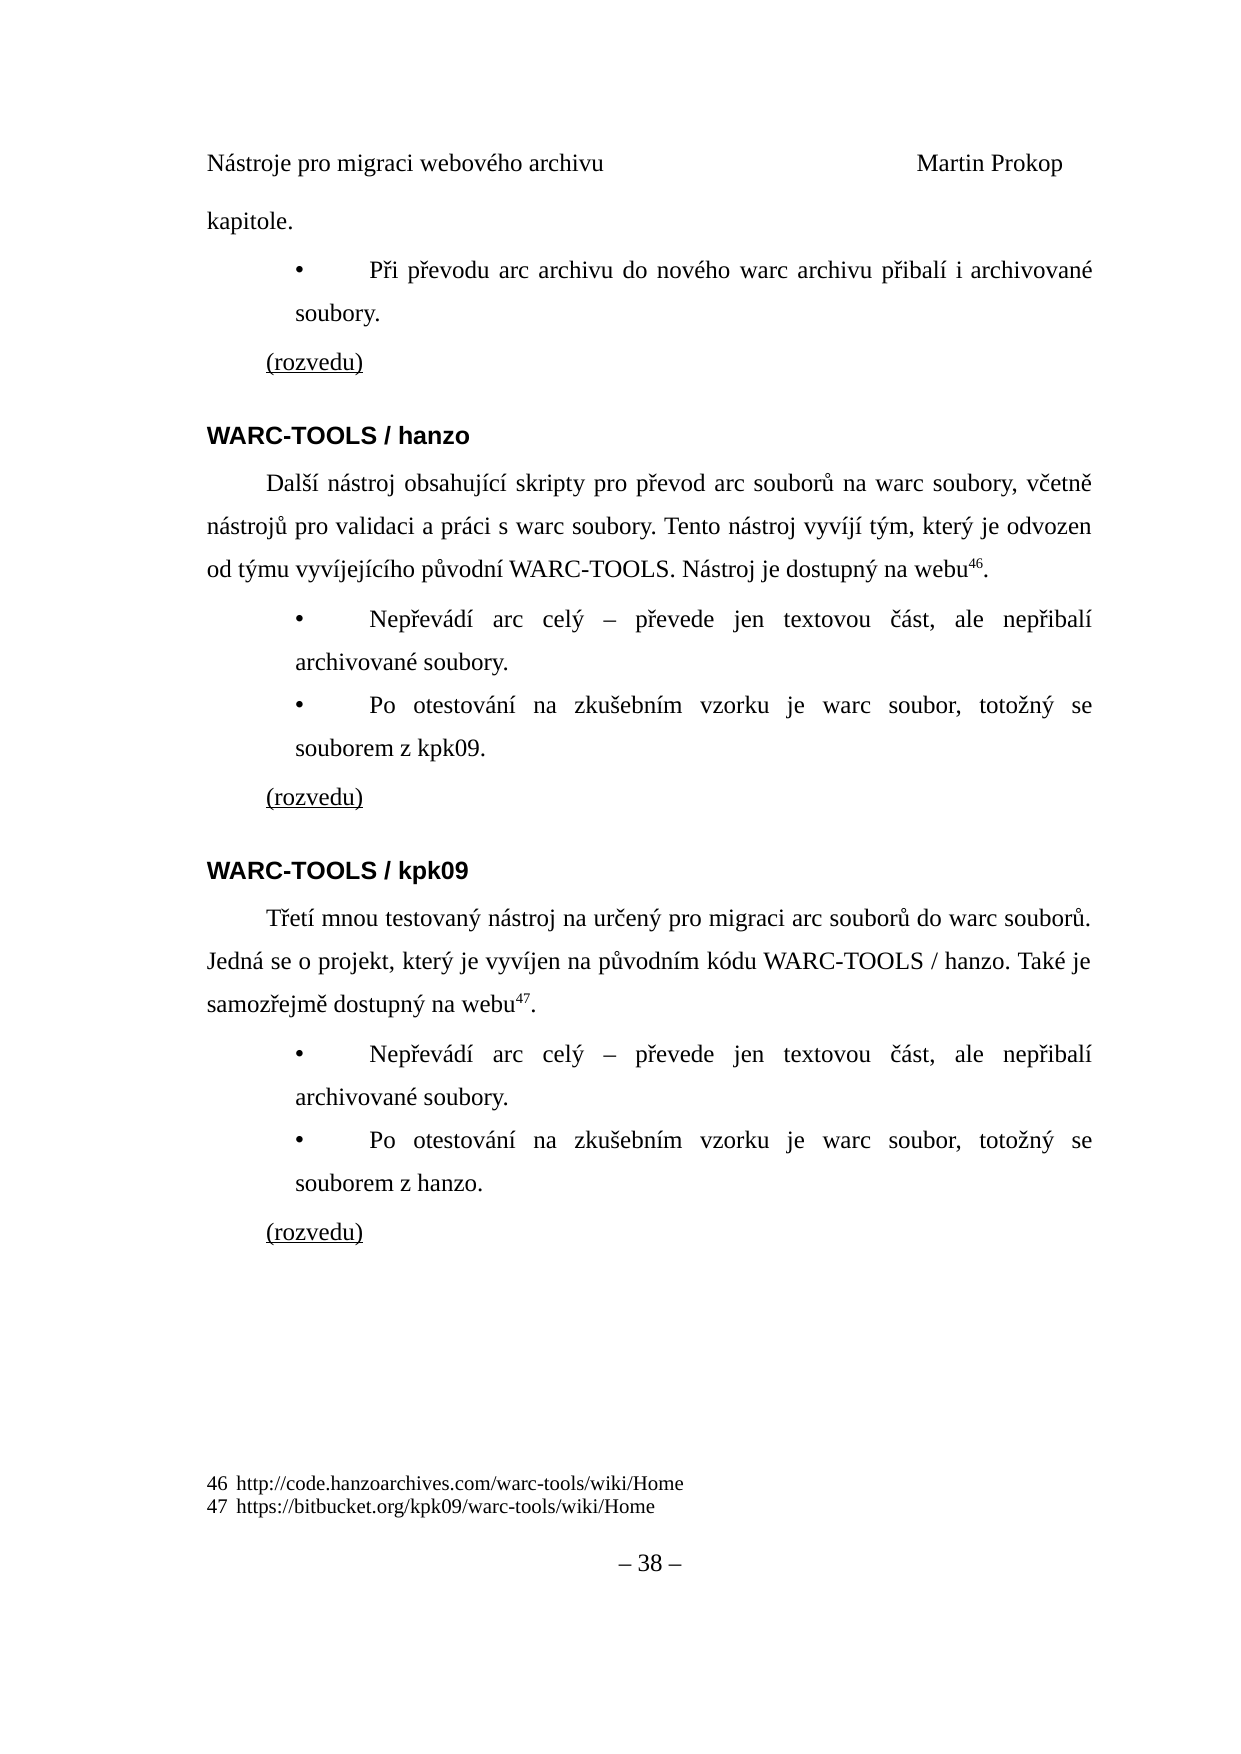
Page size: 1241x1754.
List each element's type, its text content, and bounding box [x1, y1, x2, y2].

list Nepřevádí arc celý – převede jen textovou část, ale nepřibalí archivované soubory. [295, 1039, 1093, 1111]
text http://code.hanzoarchives.com/warc-tools/wiki/Home [207, 1470, 1093, 1494]
text https://bitbucket.org/kpk09/warc-tools/wiki/Home [207, 1494, 1093, 1518]
subtitle WARC-TOOLS / kpk09 [207, 856, 1093, 885]
text Další nástroj obsahující skripty pro převod arc souborů na warc soubory, včetně nástrojů pro validaci a práci s warc soubory. Tento nástroj vyvíjí tým, který je odvozen od týmu vyvíjejícího původní WARC-TOOLS. Nástroj je dostupný na webu. [207, 468, 1093, 583]
subtitle WARC-TOOLS / hanzo [207, 421, 1093, 450]
text (rozvedu) [207, 347, 1093, 376]
list Při převodu arc archivu do nového warc archivu přibalí i archivované soubory. [295, 255, 1093, 327]
list Po otestování na zkušebním vzorku je warc soubor, totožný se souborem z kpk09. [295, 690, 1093, 762]
text Třetí mnou testovaný nástroj na určený pro migraci arc souborů do warc souborů. Jedná se o projekt, který je vyvíjen na původním kódu WARC-TOOLS / hanzo. Také je samozřejmě dostupný na webu. [207, 903, 1093, 1018]
list Nepřevádí arc celý – převede jen textovou část, ale nepřibalí archivované soubory. [295, 604, 1093, 676]
text (rozvedu) [207, 1217, 1093, 1246]
text kapitole. [207, 206, 1093, 234]
text (rozvedu) [207, 782, 1093, 811]
list Po otestování na zkušebním vzorku je warc soubor, totožný se souborem z hanzo. [295, 1125, 1093, 1197]
